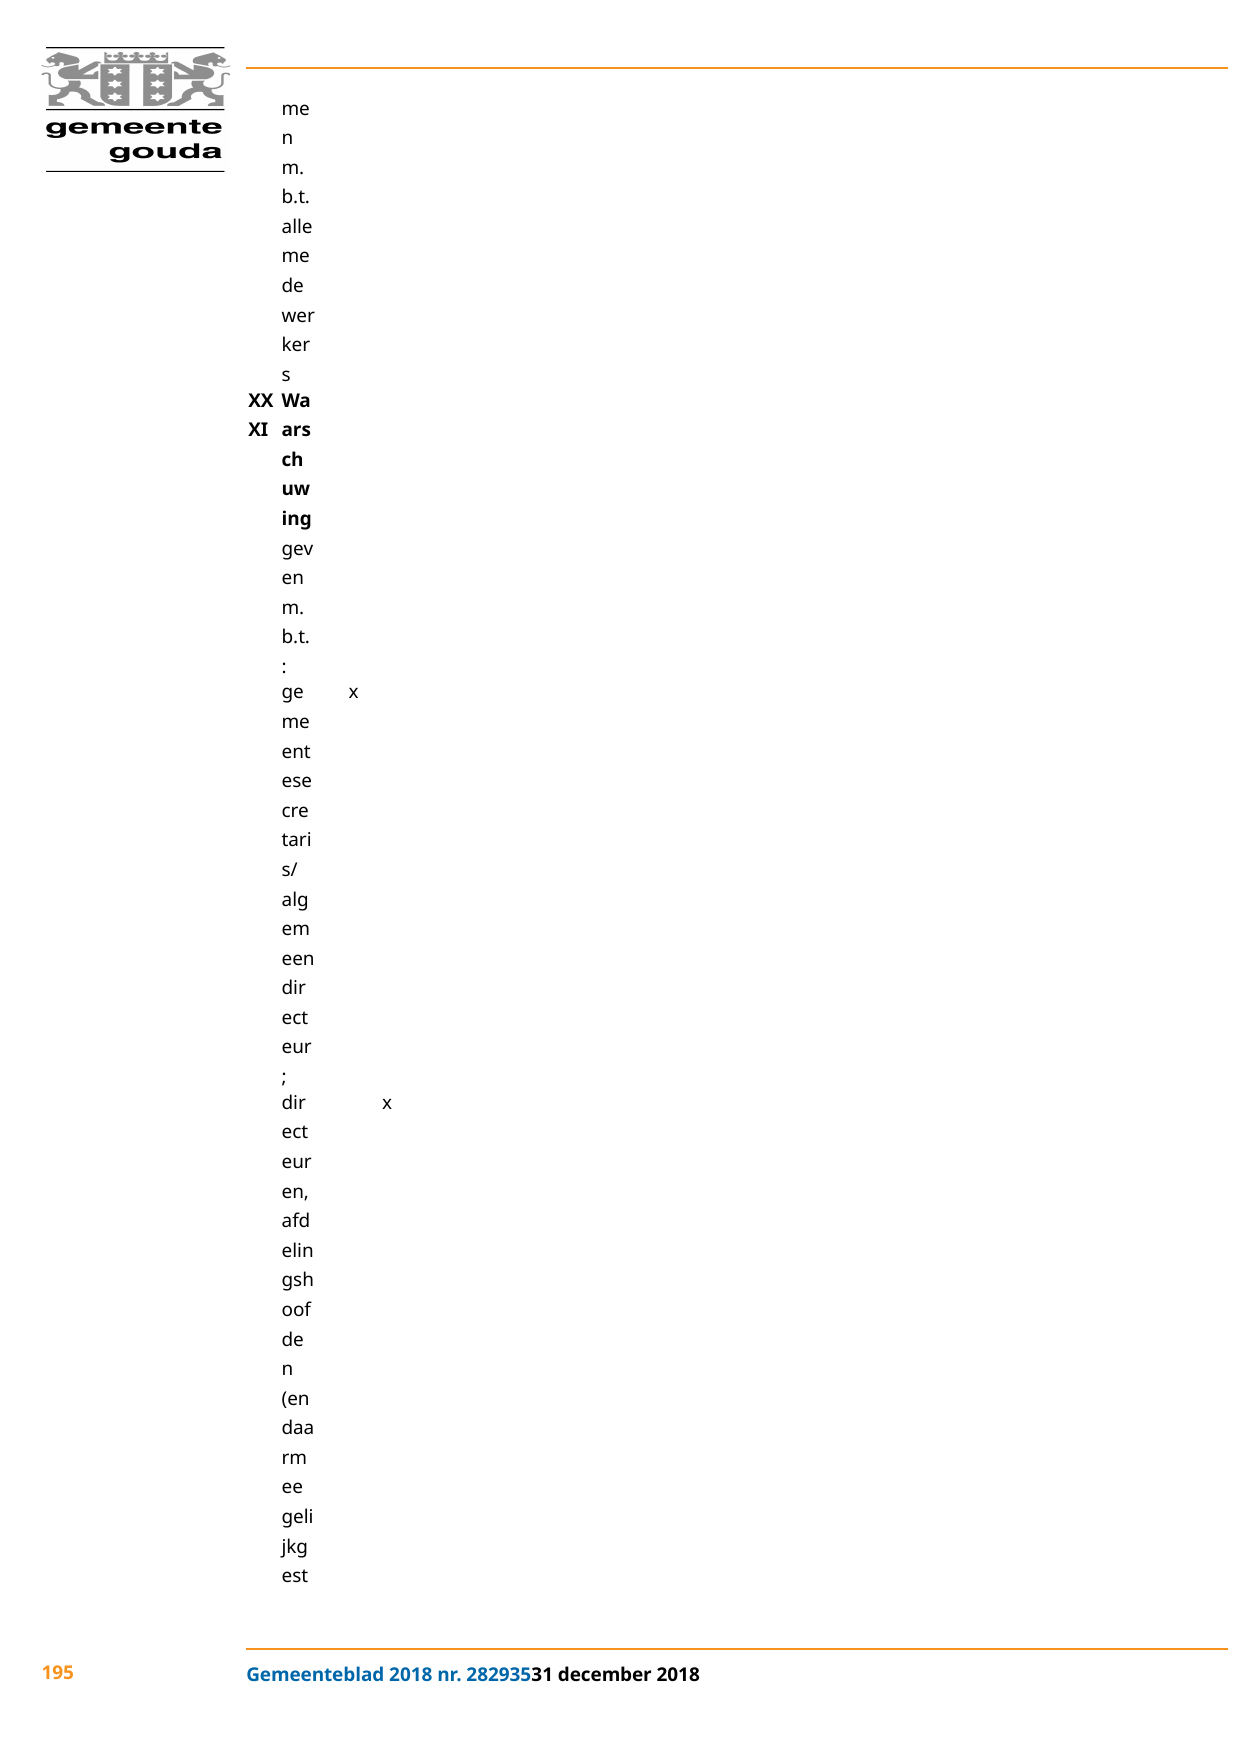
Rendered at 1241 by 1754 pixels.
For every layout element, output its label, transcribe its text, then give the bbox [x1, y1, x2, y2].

table_cell men m.b.t. alle medewerkers [281, 95, 315, 387]
table_cell gemeentesecretaris/algemeen directeur; [281, 679, 315, 1089]
table_cell [315, 95, 348, 387]
table_cell [516, 1089, 549, 1588]
table_cell [382, 387, 415, 679]
table_cell [348, 1089, 382, 1588]
table_cell [482, 95, 516, 387]
table_cell [415, 387, 449, 679]
table_cell x [382, 1089, 415, 1588]
table_cell [449, 679, 482, 1089]
table_cell [482, 679, 516, 1089]
table_cell [348, 387, 382, 679]
table_cell [315, 1089, 348, 1588]
table_cell [449, 1089, 482, 1588]
table_cell Waarschuwing geven m.b.t.: [281, 387, 315, 679]
table_cell [516, 679, 549, 1089]
table_cell [315, 387, 348, 679]
table_cell x [348, 679, 382, 1089]
table_cell directeuren, afdelingshoofden (en daarmee gelijkgest [281, 1089, 315, 1588]
table_cell [382, 679, 415, 1089]
table_cell [415, 679, 449, 1089]
table_cell [482, 1089, 516, 1588]
table_cell [449, 95, 482, 387]
table_cell [415, 95, 449, 387]
table_cell [248, 95, 281, 387]
table_cell [348, 95, 382, 387]
table_cell [315, 679, 348, 1089]
table_cell [449, 387, 482, 679]
table_cell XXXI [248, 387, 281, 1588]
table_cell [482, 387, 516, 679]
table_cell [382, 95, 415, 387]
table_cell [415, 1089, 449, 1588]
table_cell [516, 95, 549, 387]
table_cell [516, 387, 549, 679]
picture [41, 47, 231, 172]
